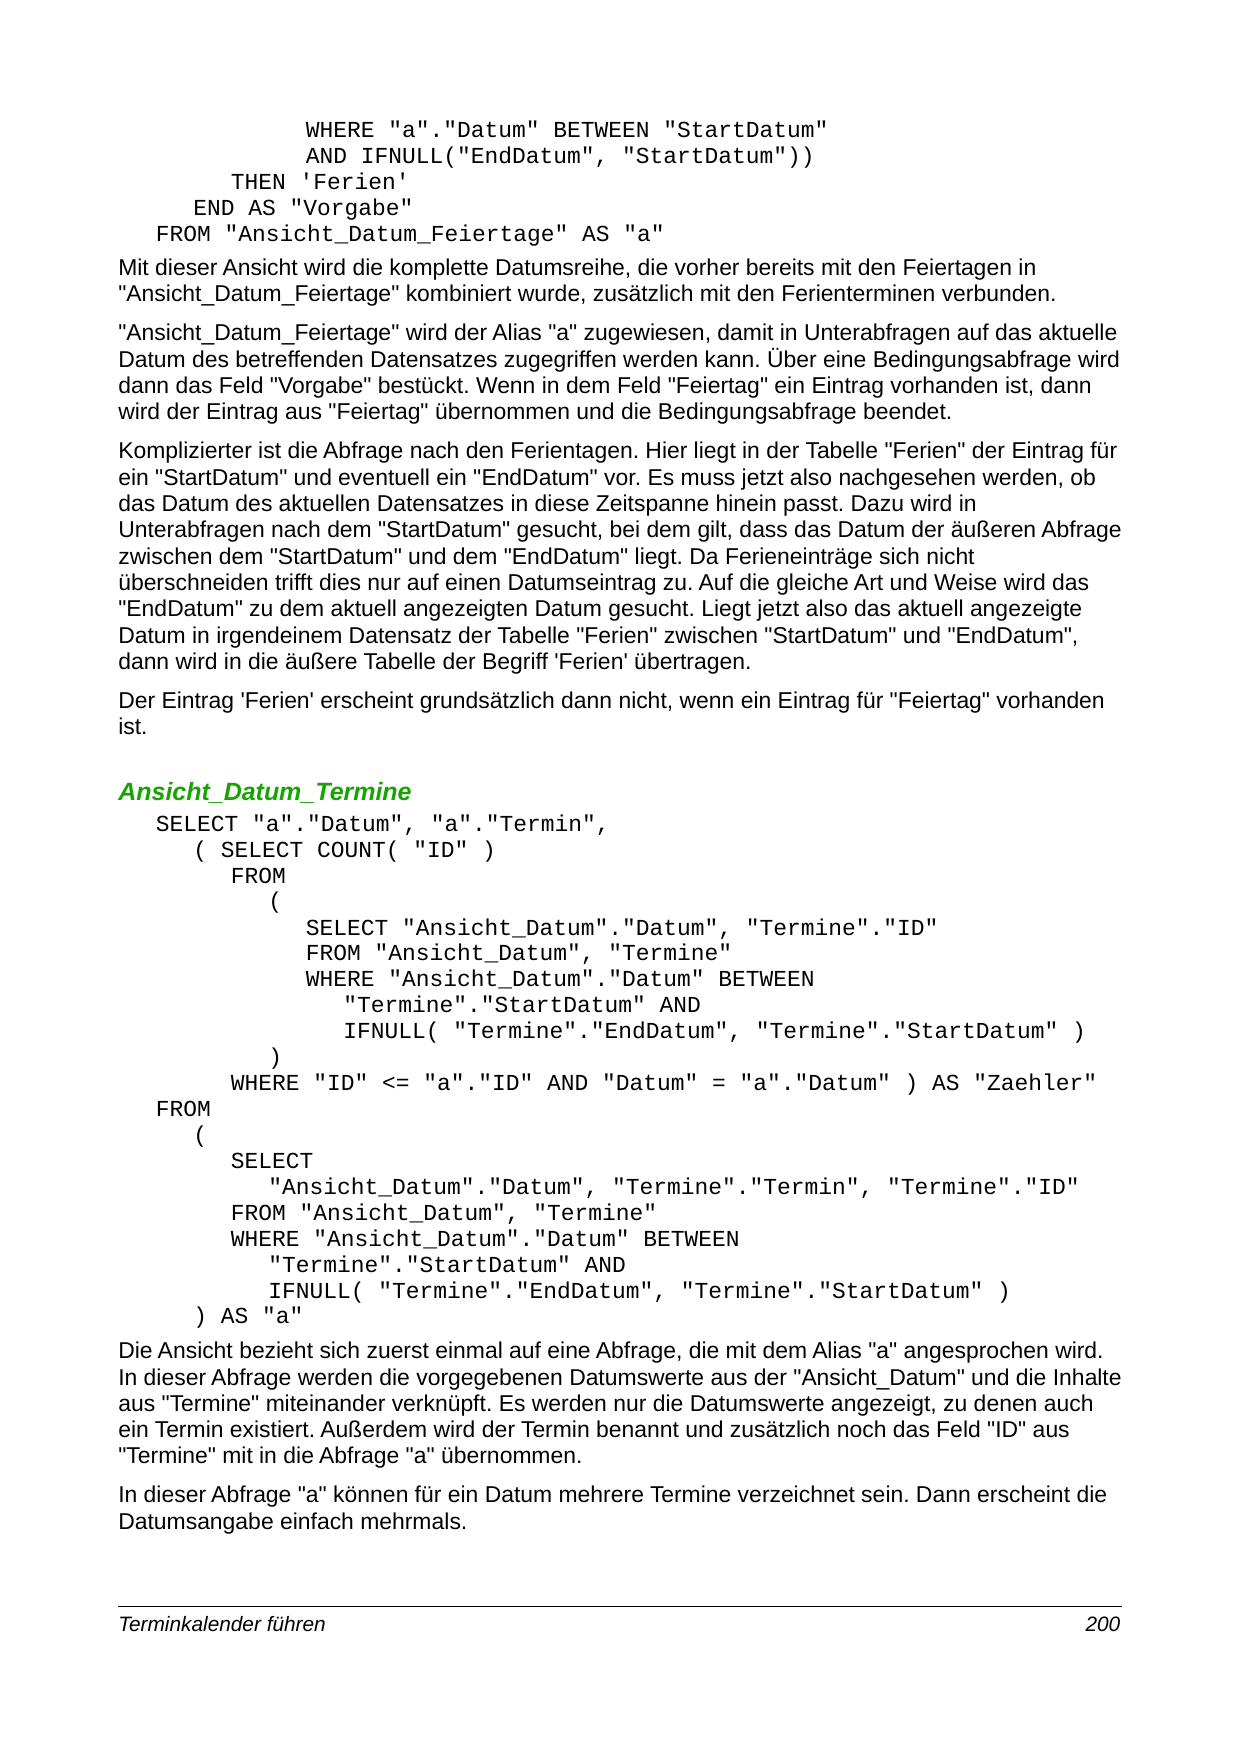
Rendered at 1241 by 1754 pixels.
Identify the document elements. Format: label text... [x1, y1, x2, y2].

text SELECT [156, 1149, 1122, 1175]
text ( [156, 890, 1122, 916]
text "Ansicht_Datum"."Datum", "Termine"."Termin", "Termine"."ID" [156, 1175, 1122, 1201]
text ( [156, 1123, 1122, 1149]
text FROM "Ansicht_Datum", "Termine" [156, 1201, 1122, 1227]
text In dieser Abfrage "a" können für ein Datum mehrere Termine verzeichnet sein. Dann erscheint die Datumsangabe einfach mehrmals. [118, 1481, 1122, 1534]
text WHERE "Ansicht_Datum"."Datum" BETWEEN [156, 1227, 1122, 1253]
text FROM "Ansicht_Datum_Feiertage" AS "a" [156, 222, 1122, 248]
text IFNULL( "Termine"."EndDatum", "Termine"."StartDatum" ) [156, 1019, 1122, 1046]
text AND IFNULL("EndDatum", "StartDatum")) [156, 144, 1122, 170]
text SELECT "a"."Datum", "a"."Termin", [156, 812, 1122, 838]
text FROM [156, 864, 1122, 890]
text "Ansicht_Datum_Feiertage" wird der Alias "a" zugewiesen, damit in Unterabfragen auf das aktuelle Datum des betreffenden Datensatzes zugegriffen werden kann. Über eine Bedingungsabfrage wird dann das Feld "Vorgabe" bestückt. Wenn in dem Feld "Feiertag" ein Eintrag vorhanden ist, dann wird der Eintrag aus "Feiertag" übernommen und die Bedingungsabfrage beendet. [118, 319, 1122, 425]
text WHERE "ID" <= "a"."ID" AND "Datum" = "a"."Datum" ) AS "Zaehler" [156, 1071, 1122, 1097]
text SELECT "Ansicht_Datum"."Datum", "Termine"."ID" [156, 916, 1122, 942]
text END AS "Vorgabe" [156, 196, 1122, 222]
text "Termine"."StartDatum" AND [156, 994, 1122, 1019]
text ( SELECT COUNT( "ID" ) [156, 838, 1122, 864]
subtitle Ansicht_Datum_Termine [118, 777, 1122, 806]
text ) AS "a" [156, 1305, 1122, 1331]
text Komplizierter ist die Abfrage nach den Ferientagen. Hier liegt in der Tabelle "Ferien" der Eintrag für ein "StartDatum" und eventuell ein "EndDatum" vor. Es muss jetzt also nachgesehen werden, ob das Datum des aktuellen Datensatzes in diese Zeitspanne hinein passt. Dazu wird in Unterabfragen nach dem "StartDatum" gesucht, bei dem gilt, dass das Datum der äußeren Abfrage zwischen dem "StartDatum" und dem "EndDatum" liegt. Da Ferieneinträge sich nicht überschneiden trifft dies nur auf einen Datumseintrag zu. Auf die gleiche Art und Weise wird das "EndDatum" zu dem aktuell angezeigten Datum gesucht. Liegt jetzt also das aktuell angezeigte Datum in irgendeinem Datensatz der Tabelle "Ferien" zwischen "StartDatum" und "EndDatum", dann wird in die äußere Tabelle der Begriff 'Ferien' übertragen. [118, 437, 1122, 674]
text ) [156, 1046, 1122, 1071]
text FROM [156, 1097, 1122, 1123]
text WHERE "a"."Datum" BETWEEN "StartDatum" [156, 118, 1122, 144]
text Mit dieser Ansicht wird die komplette Datumsreihe, die vorher bereits mit den Feiertagen in "Ansicht_Datum_Feiertage" kombiniert wurde, zusätzlich mit den Ferienterminen verbunden. [118, 254, 1122, 307]
text THEN 'Ferien' [156, 170, 1122, 196]
text IFNULL( "Termine"."EndDatum", "Termine"."StartDatum" ) [156, 1279, 1122, 1305]
text FROM "Ansicht_Datum", "Termine" [156, 942, 1122, 968]
text "Termine"."StartDatum" AND [156, 1253, 1122, 1279]
text WHERE "Ansicht_Datum"."Datum" BETWEEN [156, 968, 1122, 994]
text Der Eintrag 'Ferien' erscheint grundsätzlich dann nicht, wenn ein Eintrag für "Feiertag" vorhanden ist. [118, 687, 1122, 739]
text Die Ansicht bezieht sich zuerst einmal auf eine Abfrage, die mit dem Alias "a" angesprochen wird. In dieser Abfrage werden die vorgegebenen Datumswerte aus der "Ansicht_Datum" und die Inhalte aus "Termine" miteinander verknüpft. Es werden nur die Datumswerte angezeigt, zu denen auch ein Termin existiert. Außerdem wird der Termin benannt und zusätzlich noch das Feld "ID" aus "Termine" mit in die Abfrage "a" übernommen. [118, 1337, 1122, 1469]
